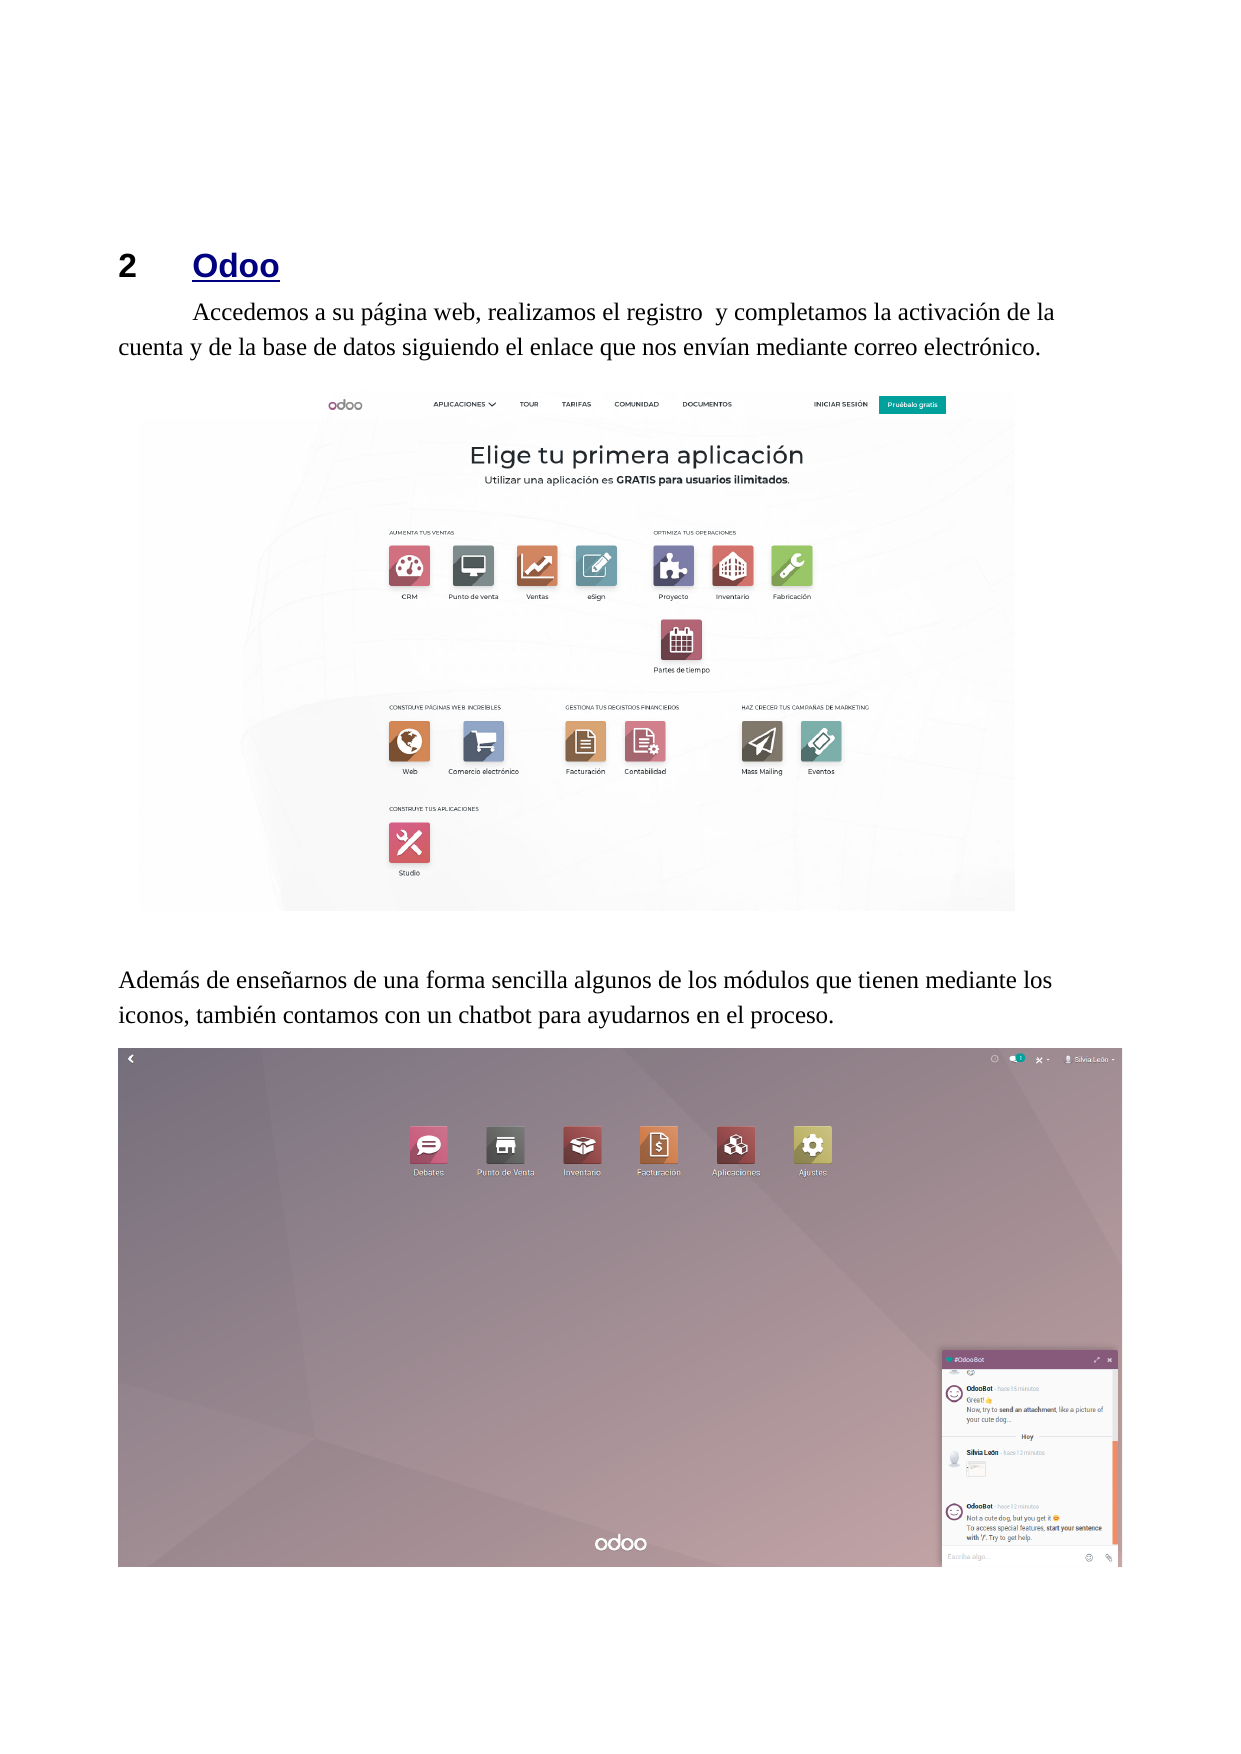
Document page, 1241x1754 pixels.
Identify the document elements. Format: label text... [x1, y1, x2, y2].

picture [137, 391, 1015, 911]
subtitle Odoo [118, 246, 1122, 285]
text Además de enseñarnos de una forma sencilla algunos de los módulos que tienen mediante los iconos, también contamos con un chatbot para ayudarnos en el proceso. [118, 965, 1122, 1028]
text Accedemos a su página web, realizamos el registro y completamos la activación de la cuenta y de la base de datos siguiendo el enlace que nos envían mediante correo electrónico. [118, 297, 1122, 361]
picture [118, 1048, 1123, 1567]
